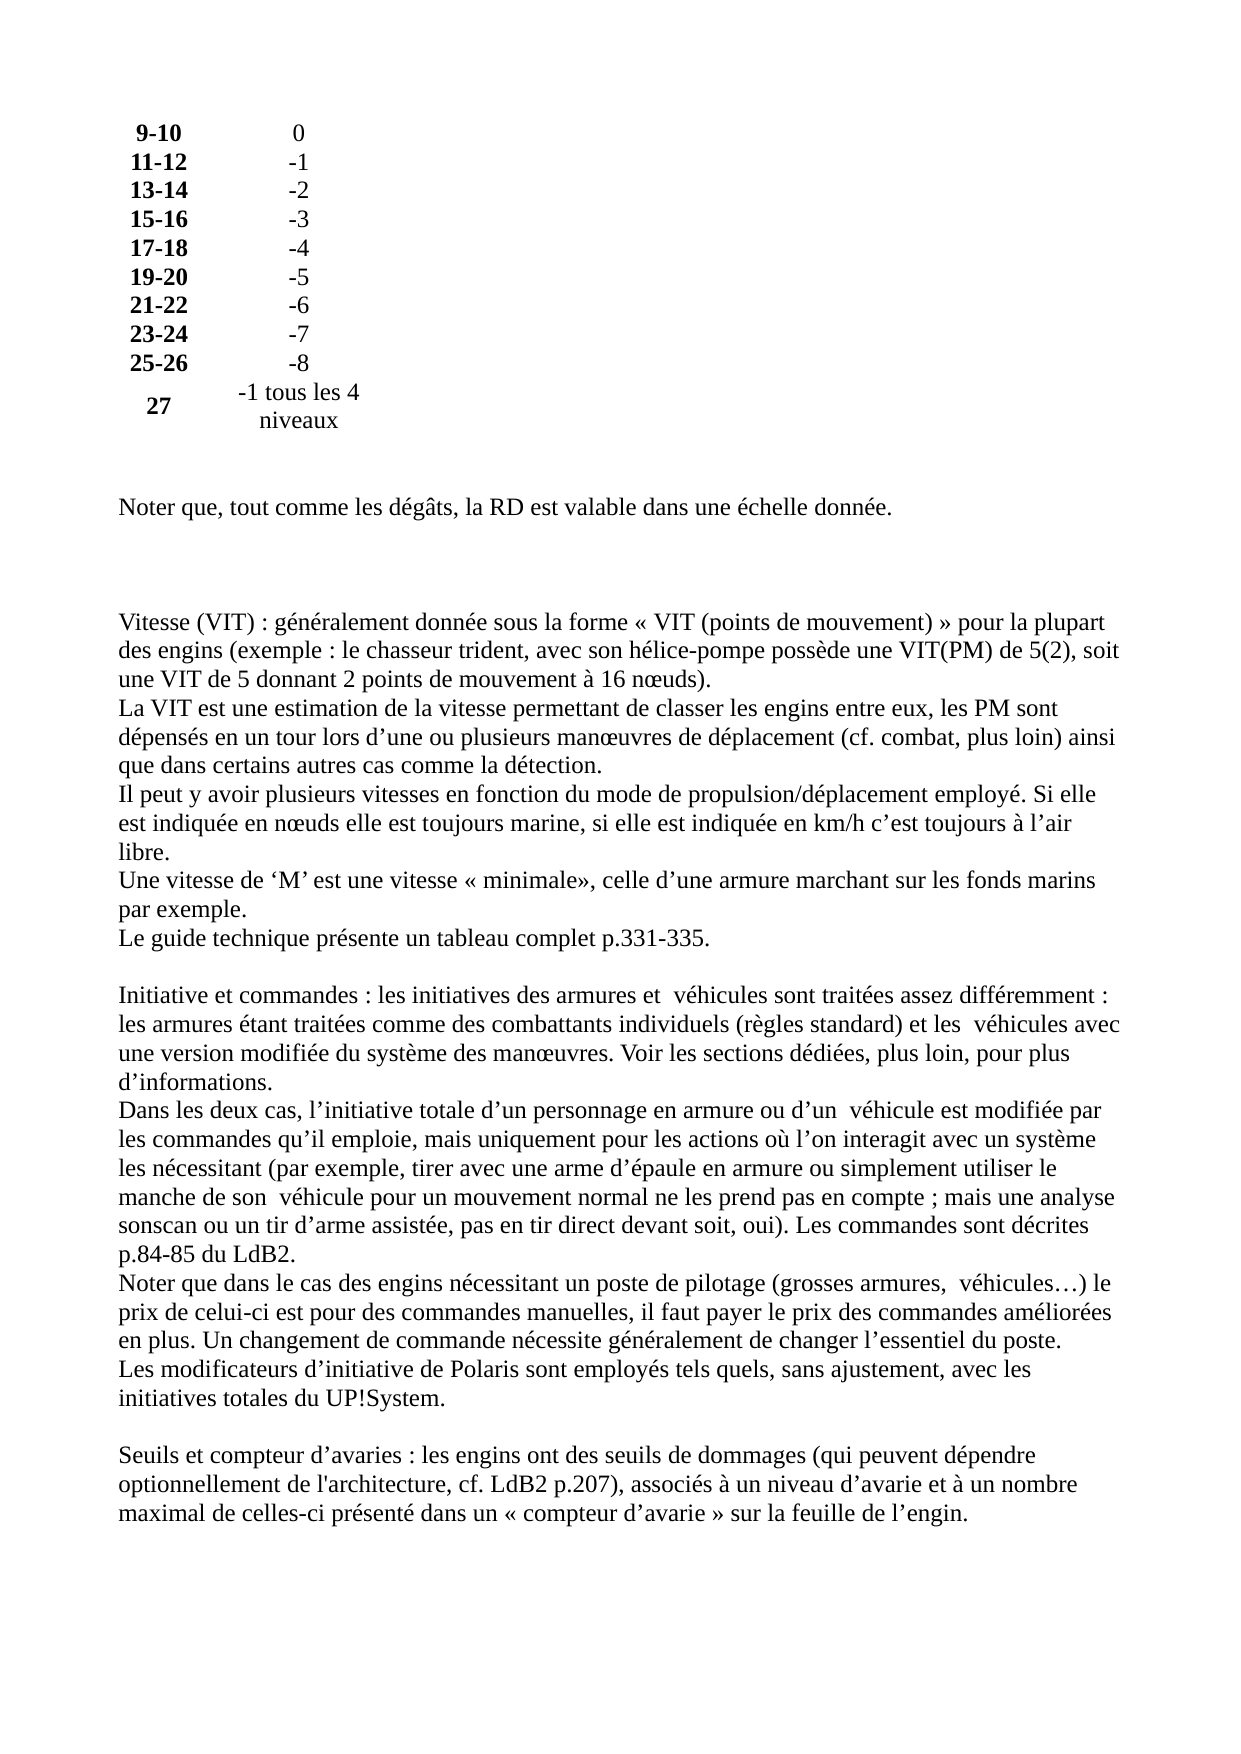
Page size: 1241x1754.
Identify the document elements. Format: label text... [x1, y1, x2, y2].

table_cell 9-10 [115, 118, 202, 147]
table_cell 17-18 [115, 233, 202, 262]
table_cell -6 [202, 291, 395, 319]
table_cell -1 tous les 4 niveaux [202, 377, 395, 434]
table_cell 27 [115, 377, 202, 434]
text Les modificateurs d’initiative de Polaris sont employés tels quels, sans ajustement, avec les initiatives totales du UP!System. [118, 1354, 1122, 1412]
table_cell 15-16 [115, 204, 202, 233]
table_cell -4 [202, 233, 395, 262]
text Noter que dans le cas des engins nécessitant un poste de pilotage (grosses armures, véhicules…) le prix de celui-ci est pour des commandes manuelles, il faut payer le prix des commandes améliorées en plus. Un changement de commande nécessite généralement de changer l’essentiel du poste. [118, 1268, 1122, 1354]
text Seuils et compteur d’avaries : les engins ont des seuils de dommages (qui peuvent dépendre optionnellement de l'architecture, cf. LdB2 p.207), associés à un niveau d’avarie et à un nombre maximal de celles-ci présenté dans un « compteur d’avarie » sur la feuille de l’engin. [118, 1441, 1122, 1527]
text Il peut y avoir plusieurs vitesses en fonction du mode de propulsion/déplacement employé. Si elle est indiquée en nœuds elle est toujours marine, si elle est indiquée en km/h c’est toujours à l’air libre. [118, 779, 1122, 866]
table_cell 0 [202, 118, 395, 147]
table_cell 19-20 [115, 262, 202, 291]
table_cell -8 [202, 348, 395, 377]
table_cell 13-14 [115, 176, 202, 204]
text Vitesse (VIT) : généralement donnée sous la forme « VIT (points de mouvement) » pour la plupart des engins (exemple : le chasseur trident, avec son hélice-pompe possède une VIT(PM) de 5(2), soit une VIT de 5 donnant 2 points de mouvement à 16 nœuds). [118, 607, 1122, 693]
text Initiative et commandes : les initiatives des armures et véhicules sont traitées assez différemment : les armures étant traitées comme des combattants individuels (règles standard) et les véhicules avec une version modifiée du système des manœuvres. Voir les sections dédiées, plus loin, pour plus d’informations. [118, 981, 1122, 1096]
table_cell -5 [202, 262, 395, 291]
text Noter que, tout comme les dégâts, la RD est valable dans une échelle donnée. [118, 492, 1122, 521]
table_cell -2 [202, 176, 395, 204]
table_cell 11-12 [115, 147, 202, 176]
text La VIT est une estimation de la vitesse permettant de classer les engins entre eux, les PM sont dépensés en un tour lors d’une ou plusieurs manœuvres de déplacement (cf. combat, plus loin) ainsi que dans certains autres cas comme la détection. [118, 693, 1122, 779]
text Dans les deux cas, l’initiative totale d’un personnage en armure ou d’un véhicule est modifiée par les commandes qu’il emploie, mais uniquement pour les actions où l’on interagit avec un système les nécessitant (par exemple, tirer avec une arme d’épaule en armure ou simplement utiliser le manche de son véhicule pour un mouvement normal ne les prend pas en compte ; mais une analyse sonscan ou un tir d’arme assistée, pas en tir direct devant soit, oui). Les commandes sont décrites p.84-85 du LdB2. [118, 1096, 1122, 1268]
table_cell 23-24 [115, 319, 202, 348]
table_cell 21-22 [115, 291, 202, 319]
table_cell -3 [202, 204, 395, 233]
table_cell -7 [202, 319, 395, 348]
table_cell 25-26 [115, 348, 202, 377]
table_cell -1 [202, 147, 395, 176]
text Le guide technique présente un tableau complet p.331-335. [118, 923, 1122, 952]
text Une vitesse de ‘M’ est une vitesse « minimale», celle d’une armure marchant sur les fonds marins par exemple. [118, 866, 1122, 923]
